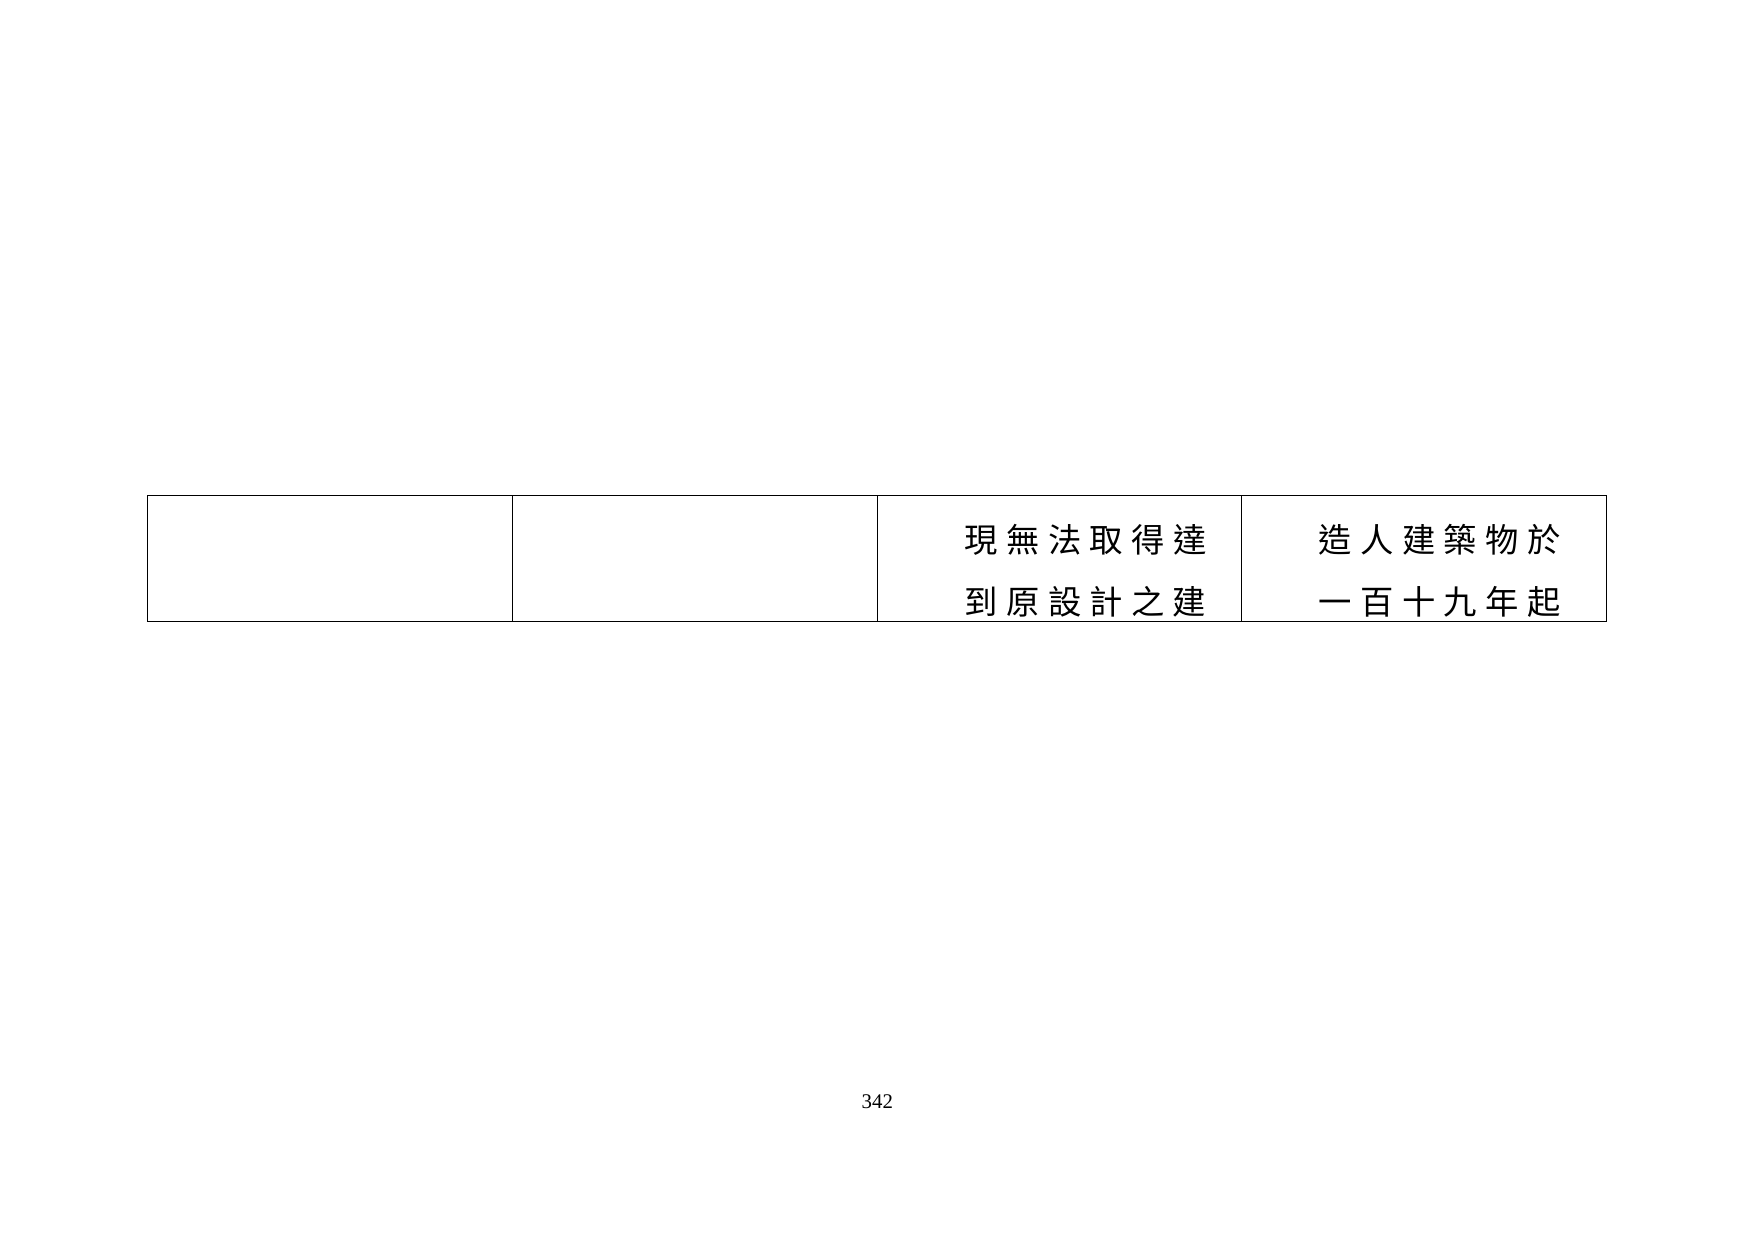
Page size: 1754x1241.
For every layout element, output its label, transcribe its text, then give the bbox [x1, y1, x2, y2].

table_cell [513, 496, 877, 621]
table_cell 造人建築物於一百十九年起 [1242, 496, 1606, 621]
table_cell [148, 496, 512, 621]
table_cell 現無法取得達到原設計之建 [878, 496, 1241, 621]
